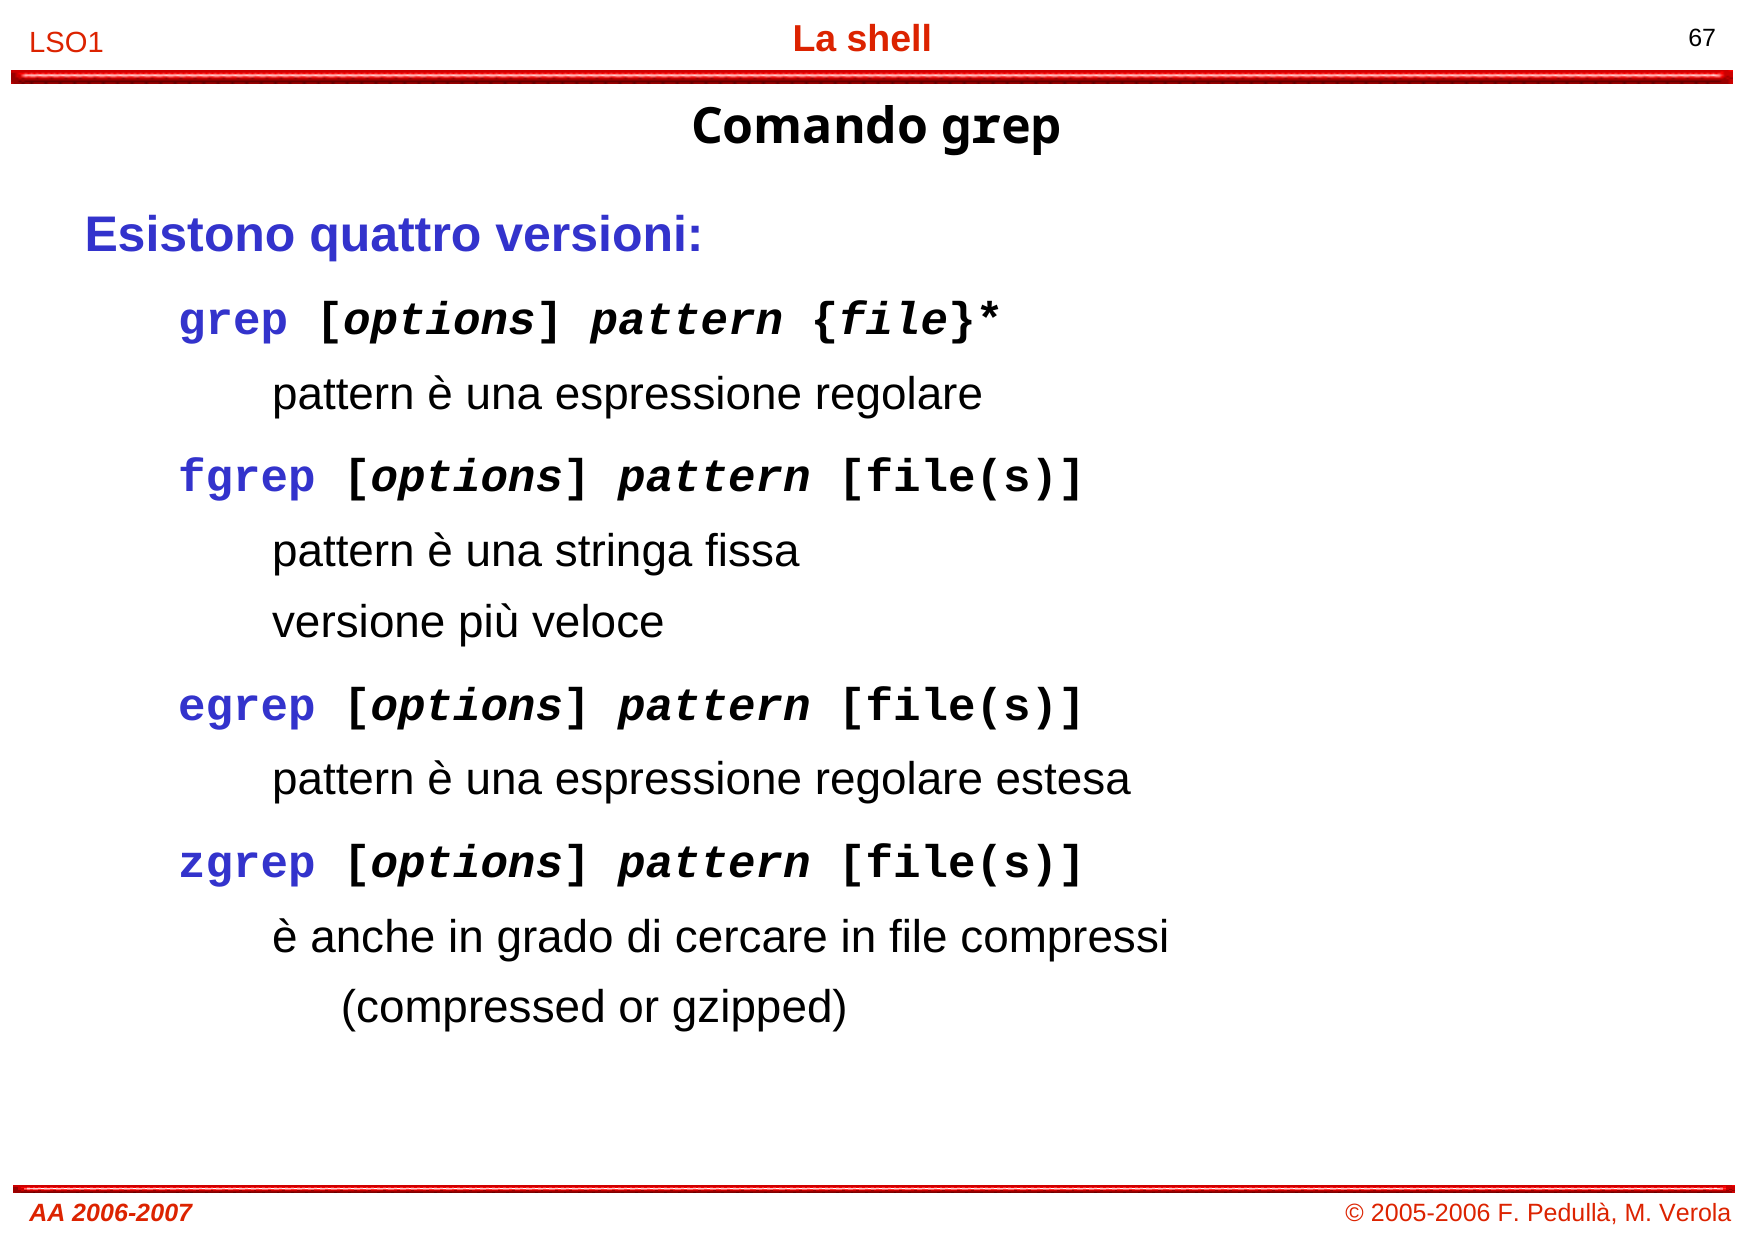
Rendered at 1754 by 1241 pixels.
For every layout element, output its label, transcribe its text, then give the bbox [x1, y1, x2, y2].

list Esistono quattro versioni: grep [options] pattern {file}* pattern è una espressione regolare fgrep [options] pattern [file(s)] pattern è una stringa fissa versione più veloce egrep [options] pattern [file(s)] pattern è una espressione regolare estesa zgrep [options] pattern [file(s)] è anche in grado di cercare in file compressi (compressed or gzipped) [69, 198, 1707, 1054]
title Comando grep [655, 78, 1098, 174]
picture [11, 70, 1733, 84]
picture [13, 1185, 1735, 1193]
